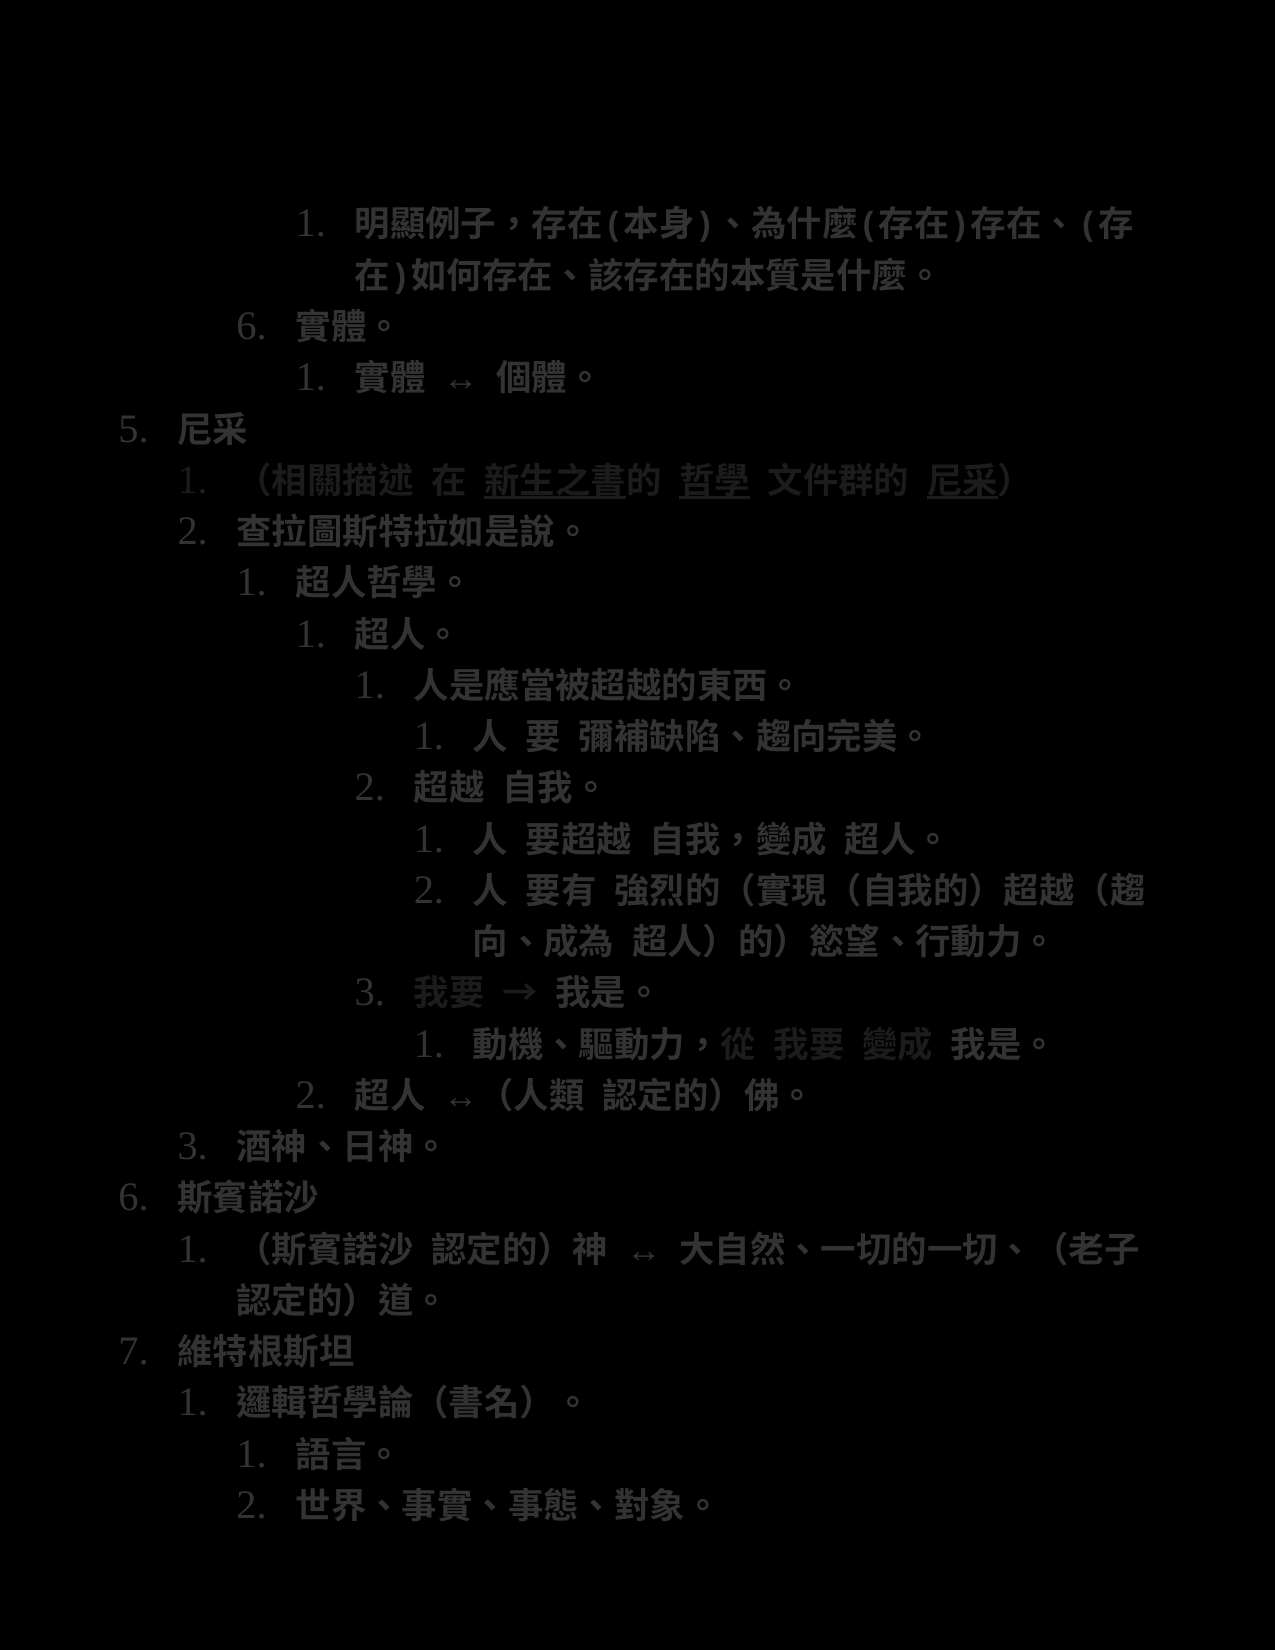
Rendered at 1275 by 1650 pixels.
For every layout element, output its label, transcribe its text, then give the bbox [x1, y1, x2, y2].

list 世界、事實、事態、對象。 [236, 1477, 1157, 1528]
list 我要 → 我是。 [354, 965, 1157, 1016]
list 查拉圖斯特拉如是說。 [177, 503, 1157, 555]
list （斯賓諾沙 認定的）神 ↔ 大自然、一切的一切、（老子 認定的）道。 [177, 1221, 1157, 1323]
list 人 要 彌補缺陷、趨向完美。 [413, 708, 1157, 760]
list 酒神、日神。 [177, 1118, 1157, 1170]
list 人 要有 強烈的（實現（自我的）超越（趨向、成為 超人）的）慾望、行動力。 [413, 862, 1157, 965]
list 動機、驅動力，從 我要 變成 我是。 [413, 1016, 1157, 1067]
list 斯賓諾沙 [118, 1170, 1157, 1221]
list 超人 ↔（人類 認定的）佛。 [295, 1067, 1157, 1118]
list 超人哲學。 [236, 555, 1157, 606]
list 實體 ↔ 個體。 [295, 350, 1157, 401]
list 語言。 [236, 1426, 1157, 1477]
list 超越 自我。 [354, 760, 1157, 811]
list 人 要超越 自我，變成 超人。 [413, 811, 1157, 862]
list 明顯例子，存在(本身)、為什麼(存在)存在、(存在)如何存在、該存在的本質是什麼。 [295, 196, 1157, 298]
list 實體。 [236, 298, 1157, 350]
list 邏輯哲學論（書名）。 [177, 1375, 1157, 1426]
list （相關描述 在 新生之書的 哲學 文件群的 尼采） [177, 452, 1157, 503]
list 超人。 [295, 606, 1157, 657]
list 人是應當被超越的東西。 [354, 657, 1157, 708]
list 維特根斯坦 [118, 1323, 1157, 1375]
list 尼采 [118, 401, 1157, 452]
